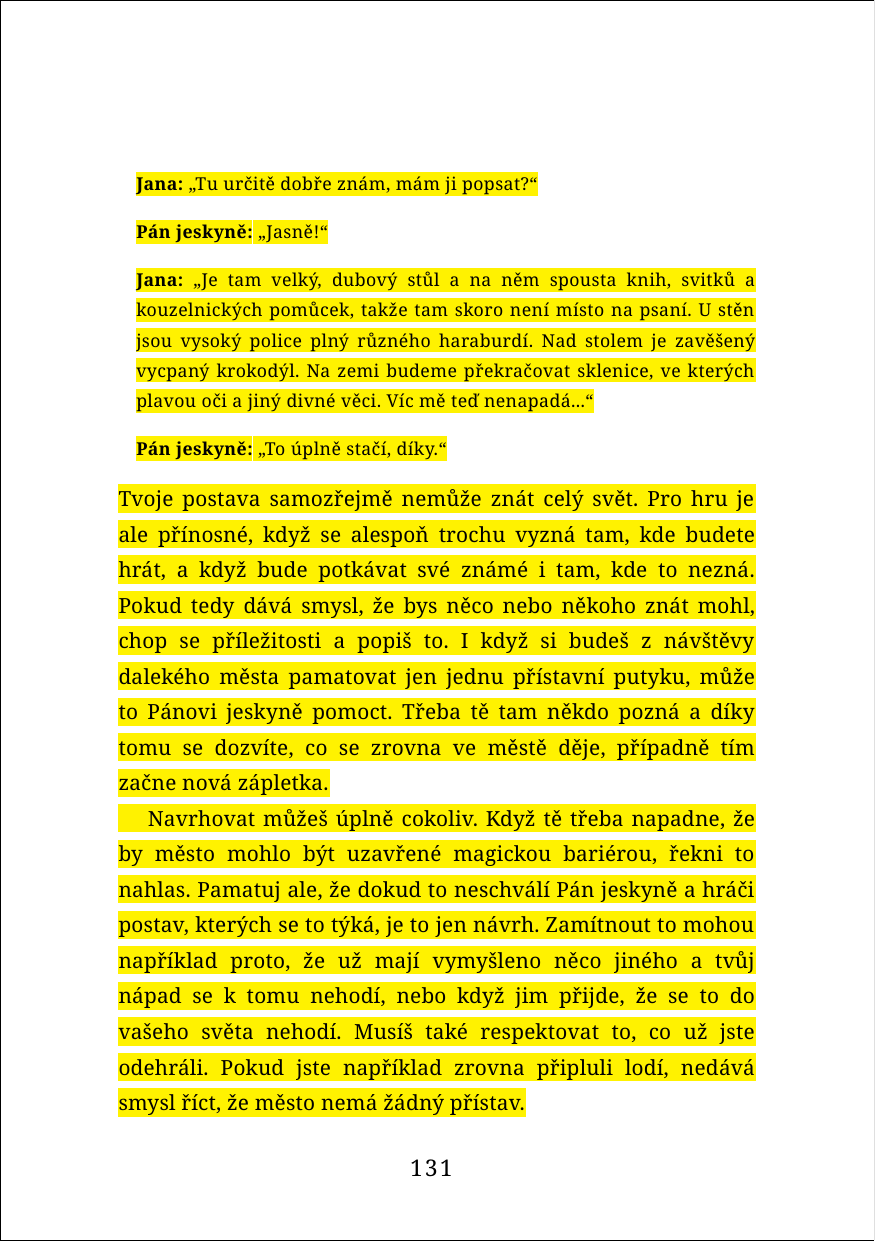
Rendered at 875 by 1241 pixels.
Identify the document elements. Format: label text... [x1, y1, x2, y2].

text Pán jeskyně: „To úplně stačí, díky.“ [136, 436, 756, 461]
text Jana: „Je tam velký, dubový stůl a na něm spousta knih, svitků a kouzelnických pomůcek, takže tam skoro není místo na psaní. U stěn jsou vysoký police plný různého haraburdí. Nad stolem je zavěšený vycpaný krokodýl. Na zemi budeme překračovat sklenice, ve kterých plavou oči a jiný divné věci. Víc mě teď nenapadá...“ [136, 268, 756, 413]
text Tvoje postava samozřejmě nemůže znát celý svět. Pro hru je ale přínosné, když se alespoň trochu vyzná tam, kde budete hrát, a když bude potkávat své známé i tam, kde to nezná. Pokud tedy dává smysl, že bys něco nebo někoho znát mohl, chop se příležitosti a popiš to. I když si budeš z návštěvy dalekého města pamatovat jen jednu přístavní putyku, může to Pánovi jeskyně pomoct. Třeba tě tam někdo pozná a díky tomu se dozvíte, co se zrovna ve městě děje, případně tím začne nová zápletka. Navrhovat můžeš úplně cokoliv. Když tě třeba napadne, že by město mohlo být uzavřené magickou bariérou, řekni to nahlas. Pamatuj ale, že dokud to neschválí Pán jeskyně a hráči postav, kterých se to týká, je to jen návrh. Zamítnout to mohou například proto, že už mají vymyšleno něco jiného a tvůj nápad se k tomu nehodí, nebo když jim přijde, že se to do vašeho světa nehodí. Musíš také respektovat to, co už jste odehráli. Pokud jste například zrovna připluli lodí, nedává smysl říct, že město nemá žádný přístav. [118, 484, 756, 1117]
text Jana: „Tu určitě dobře znám, mám ji popsat?“ [136, 172, 756, 196]
text Pán jeskyně: „Jasně!“ [136, 220, 756, 244]
